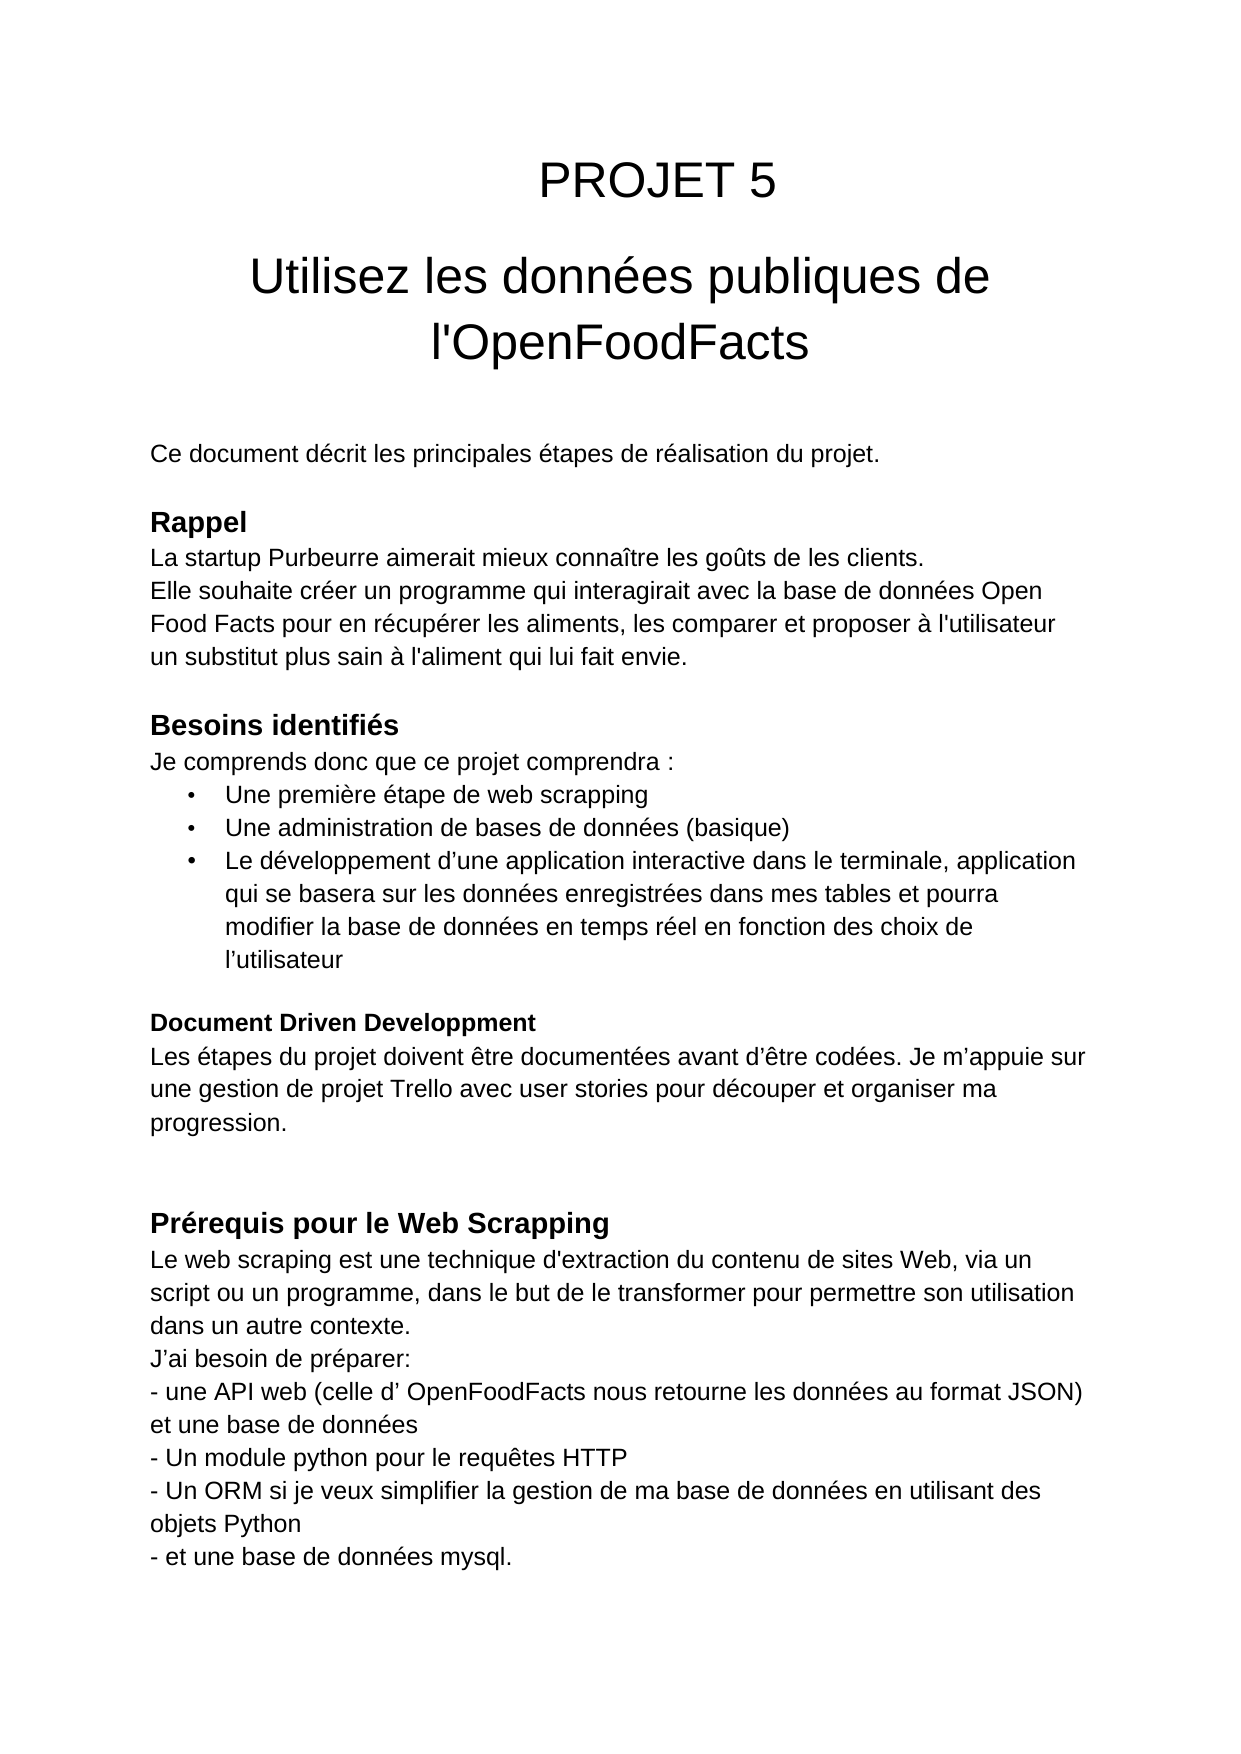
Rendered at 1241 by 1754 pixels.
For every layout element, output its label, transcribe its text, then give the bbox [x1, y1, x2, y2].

text Je comprends donc que ce projet comprendra : [150, 747, 1090, 776]
text Document Driven Developpment [150, 1008, 1090, 1037]
text Ce document décrit les principales étapes de réalisation du projet. [150, 439, 1090, 467]
list Une première étape de web scrapping [187, 780, 1090, 809]
text Utilisez les données publiques de l'OpenFoodFacts [150, 246, 1090, 370]
text Rappel [150, 505, 1090, 538]
text Besoins identifiés [150, 708, 1090, 742]
text - Un module python pour le requêtes HTTP [150, 1443, 1090, 1472]
text - et une base de données mysql. [150, 1542, 1090, 1571]
text - Un ORM si je veux simplifier la gestion de ma base de données en utilisant des objets Python [150, 1476, 1090, 1538]
list Une administration de bases de données (basique) [187, 813, 1090, 842]
text Le web scraping est une technique d'extraction du contenu de sites Web, via un script ou un programme, dans le but de le transformer pour permettre son utilisation dans un autre contexte. J’ai besoin de préparer: [150, 1245, 1090, 1373]
text Les étapes du projet doivent être documentées avant d’être codées. Je m’appuie sur une gestion de projet Trello avec user stories pour découper et organiser ma progression. [150, 1041, 1090, 1136]
text Elle souhaite créer un programme qui interagirait avec la base de données Open Food Facts pour en récupérer les aliments, les comparer et proposer à l'utilisateur un substitut plus sain à l'aliment qui lui fait envie. [150, 576, 1090, 671]
list Le développement d’une application interactive dans le terminale, application qui se basera sur les données enregistrées dans mes tables et pourra modifier la base de données en temps réel en fonction des choix de l’utilisateur [187, 846, 1090, 974]
text La startup Purbeurre aimerait mieux connaître les goûts de les clients. [150, 543, 1090, 572]
text - une API web (celle d’ OpenFoodFacts nous retourne les données au format JSON) et une base de données [150, 1377, 1090, 1439]
text Prérequis pour le Web Scrapping [150, 1207, 1090, 1240]
text PROJET 5 [150, 150, 1090, 207]
